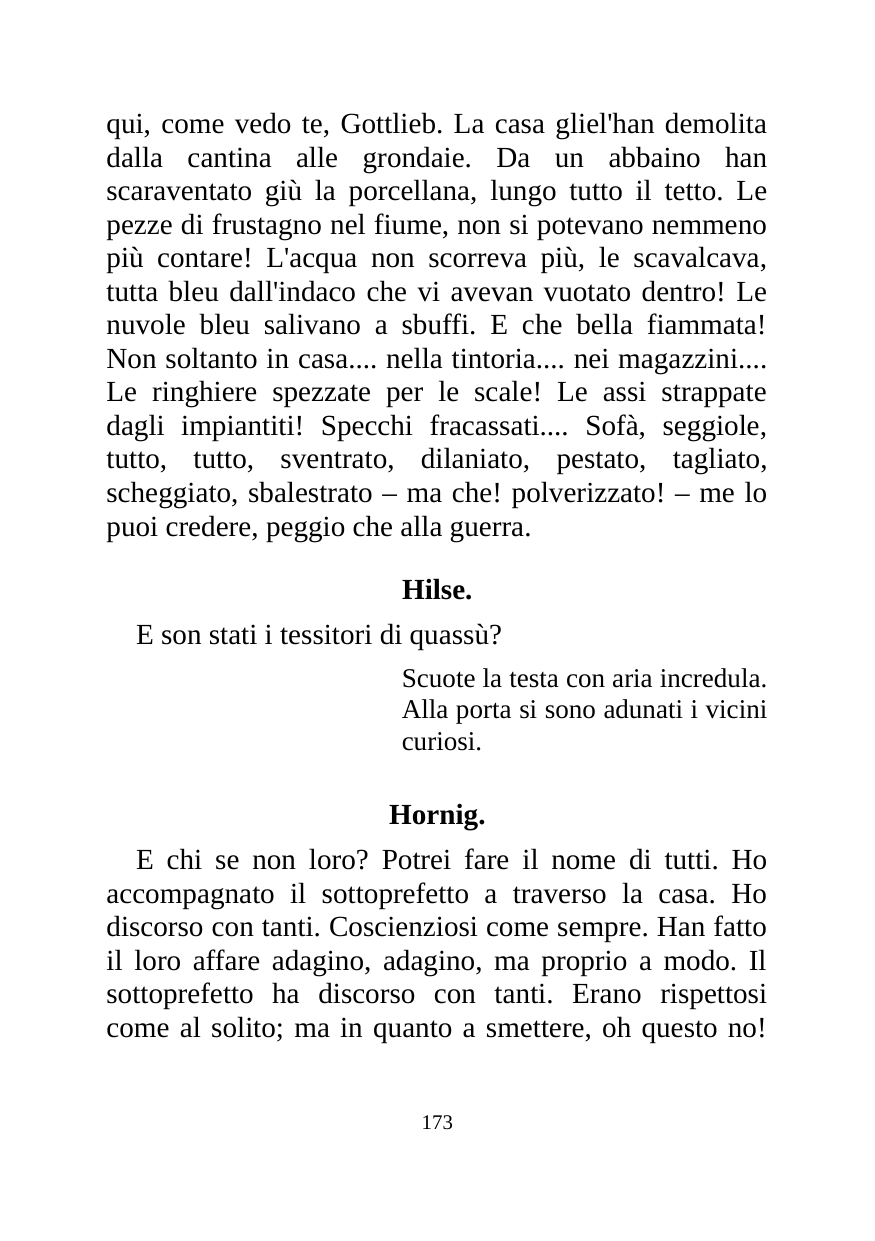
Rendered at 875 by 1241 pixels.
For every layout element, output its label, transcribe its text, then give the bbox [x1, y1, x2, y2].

text qui, come vedo te, Gottlieb. La casa gliel'han demolita dalla cantina alle grondaie. Da un abbaino han scaraventato giù la porcellana, lungo tutto il tetto. Le pezze di frustagno nel fiume, non si potevano nemmeno più contare! L'acqua non scorreva più, le scavalcava, tutta bleu dall'indaco che vi avevan vuotato dentro! Le nuvole bleu salivano a sbuffi. E che bella fiammata! Non soltanto in casa.... nella tintoria.... nei magazzini.... Le ringhiere spezzate per le scale! Le assi strappate dagli impiantiti! Specchi fracassati.... Sofà, seggiole, tutto, tutto, sventrato, dilaniato, pestato, tagliato, scheggiato, sbalestrato – ma che! polverizzato! – me lo puoi credere, peggio che alla guerra. [106, 106, 768, 542]
text Hilse. [106, 572, 768, 605]
text E chi se non loro? Potrei fare il nome di tutti. Ho accompagnato il sottoprefetto a traverso la casa. Ho discorso con tanti. Coscienziosi come sempre. Han fatto il loro affare adagino, adagino, ma proprio a modo. Il sottoprefetto ha discorso con tanti. Erano rispettosi come al solito; ma in quanto a smettere, oh questo no! [106, 842, 768, 1044]
text Scuote la testa con aria incredula. Alla porta si sono adunati i vicini curiosi. [402, 662, 768, 756]
text Hornig. [106, 797, 768, 831]
text E son stati i tessitori di quassù? [106, 617, 768, 651]
